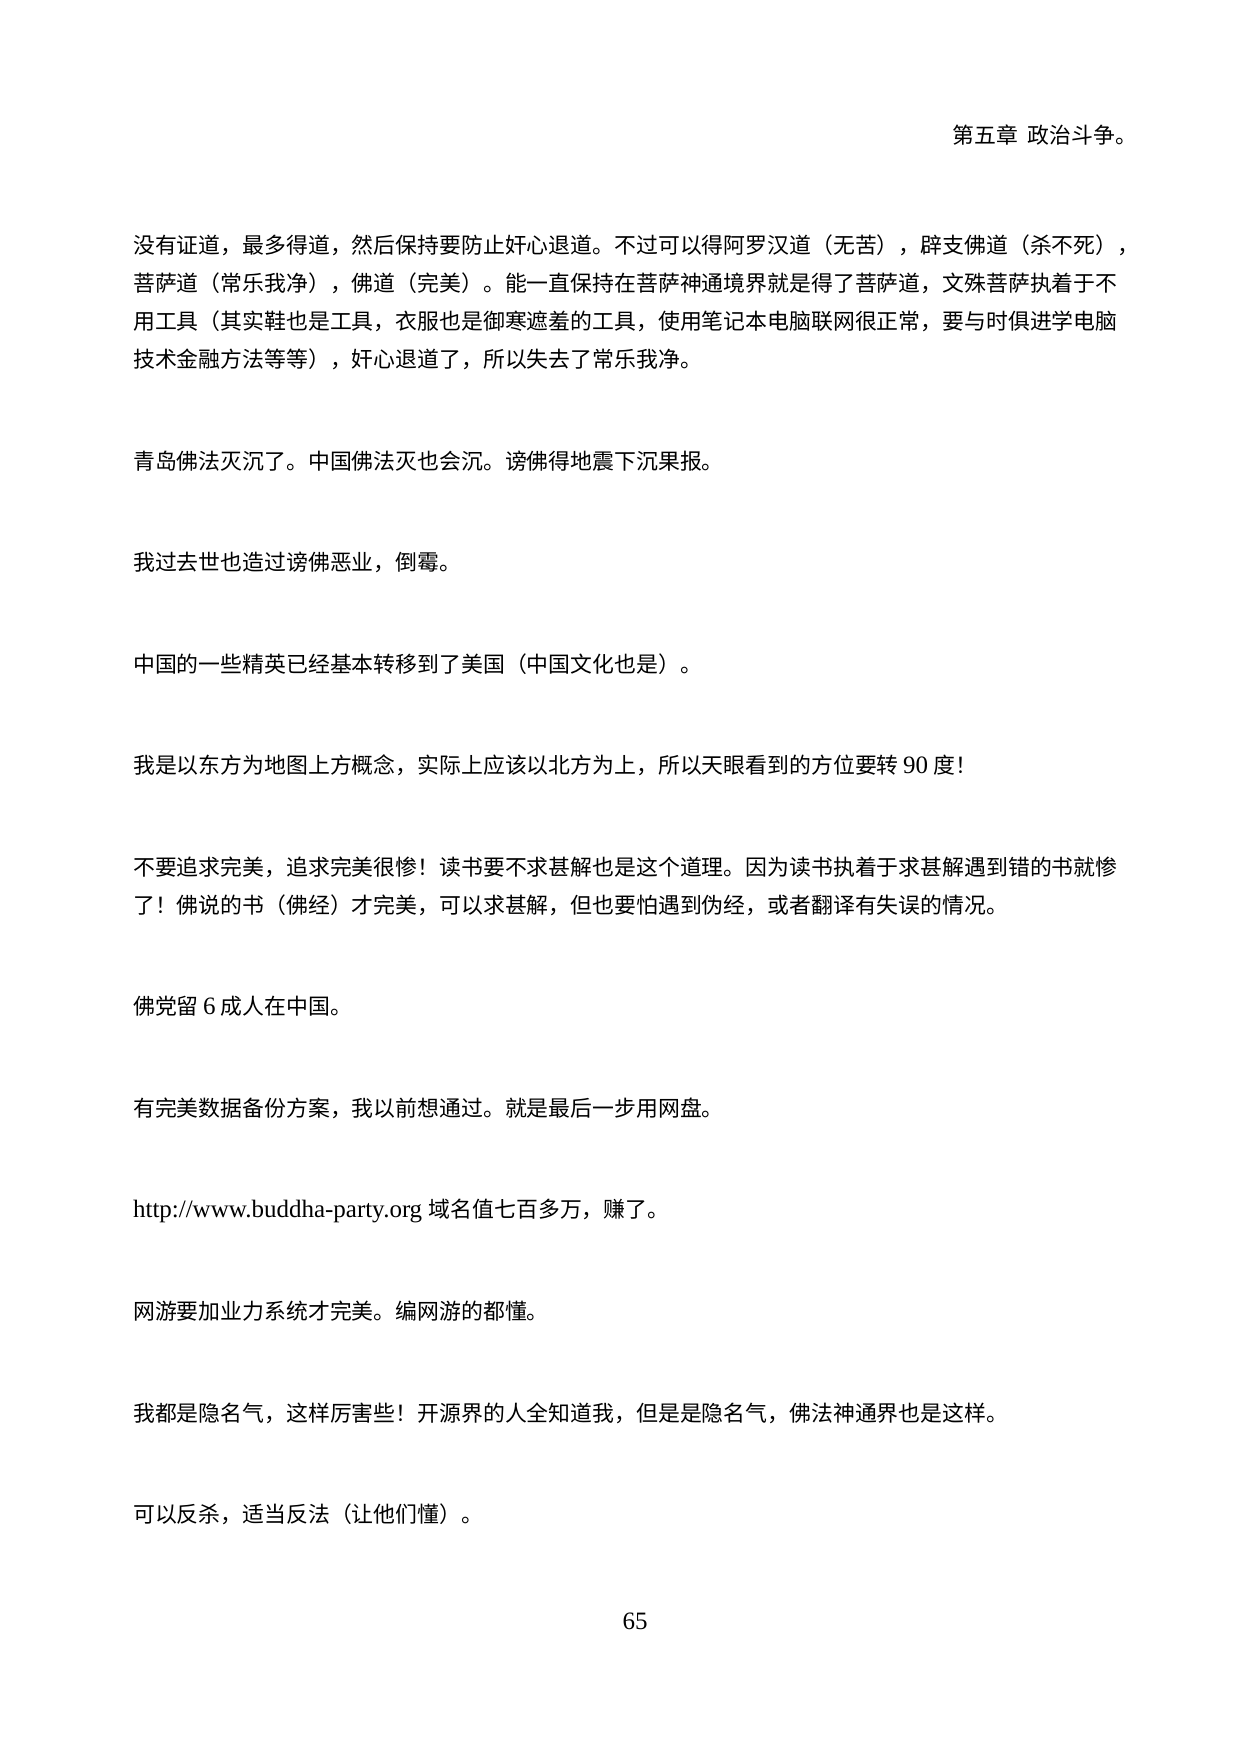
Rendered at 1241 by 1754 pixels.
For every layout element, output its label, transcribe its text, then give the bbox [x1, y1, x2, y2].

text 中国的一些精英已经基本转移到了美国（中国文化也是）。 [133, 647, 1137, 678]
text 有完美数据备份方案，我以前想通过。就是最后一步用网盘。 [133, 1091, 1137, 1123]
text 不要追求完美，追求完美很惨！读书要不求甚解也是这个道理。因为读书执着于求甚解遇到错的书就惨了！佛说的书（佛经）才完美，可以求甚解，但也要怕遇到伪经，或者翻译有失误的情况。 [133, 850, 1137, 919]
text 网游要加业力系统才完美。编网游的都懂。 [133, 1294, 1137, 1326]
text 没有证道，最多得道，然后保持要防止奸心退道。不过可以得阿罗汉道（无苦），辟支佛道（杀不死），菩萨道（常乐我净），佛道（完美）。能一直保持在菩萨神通境界就是得了菩萨道，文殊菩萨执着于不用工具（其实鞋也是工具，衣服也是御寒遮羞的工具，使用笔记本电脑联网很正常，要与时俱进学电脑技术金融方法等等），奸心退道了，所以失去了常乐我净。 [133, 228, 1137, 374]
text 青岛佛法灭沉了。中国佛法灭也会沉。谤佛得地震下沉果报。 [133, 444, 1137, 475]
text 我都是隐名气，这样厉害些！开源界的人全知道我，但是是隐名气，佛法神通界也是这样。 [133, 1396, 1137, 1427]
text http://www.buddha-party.org 域名值七百多万，赚了。 [133, 1192, 1137, 1224]
text 我过去世也造过谤佛恶业，倒霉。 [133, 545, 1137, 577]
text 可以反杀，适当反法（让他们懂）。 [133, 1497, 1137, 1529]
text 我是以东方为地图上方概念，实际上应该以北方为上，所以天眼看到的方位要转90度！ [133, 748, 1137, 780]
text 佛党留6成人在中国。 [133, 989, 1137, 1021]
